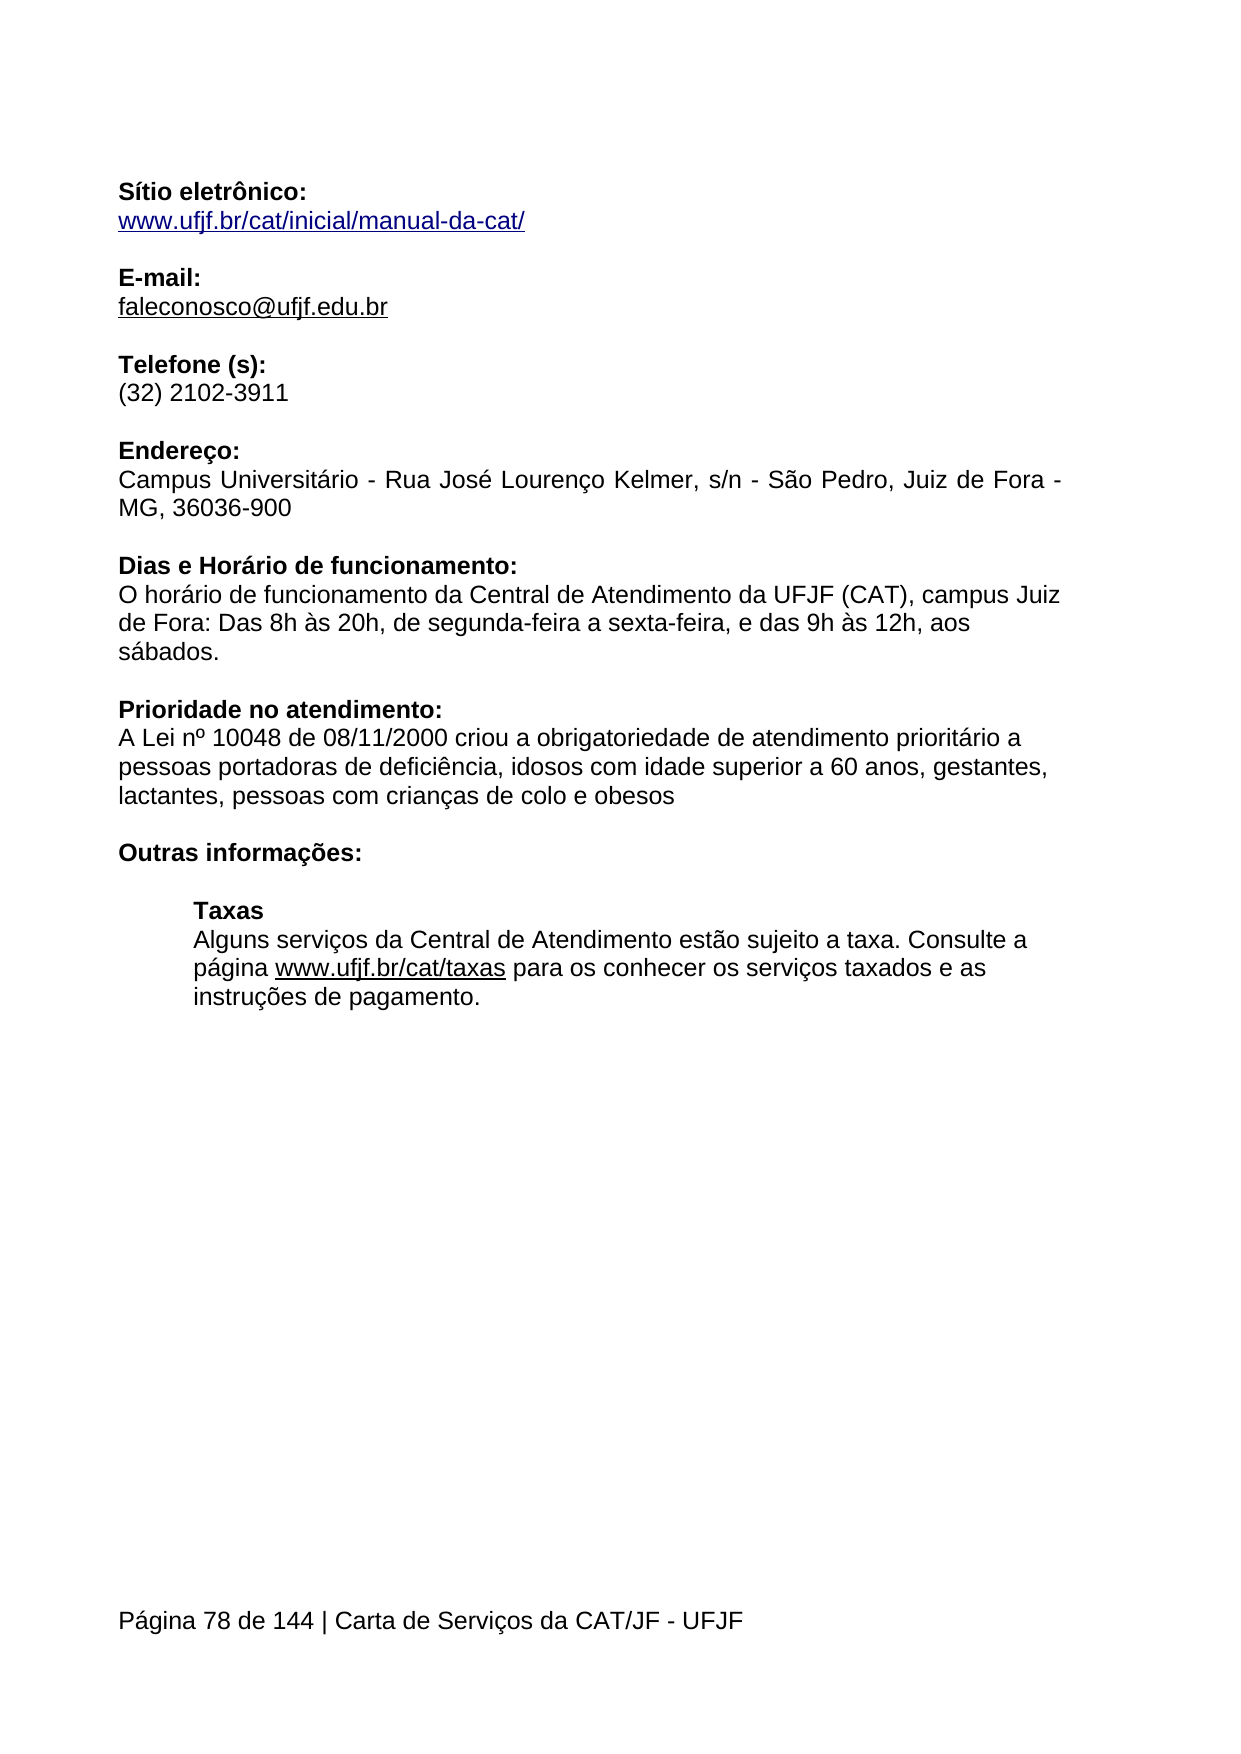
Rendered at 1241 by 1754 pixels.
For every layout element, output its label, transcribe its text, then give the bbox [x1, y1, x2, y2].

text Endereço: [118, 436, 1063, 465]
text Prioridade no atendimento: [118, 695, 1063, 723]
text Outras informações: [118, 838, 1063, 867]
text Taxas [193, 896, 1063, 925]
text Telefone (s): [118, 350, 1063, 378]
text Dias e Horário de funcionamento: O horário de funcionamento da Central de Atendimento da UFJF (CAT), campus Juiz de Fora: Das 8h às 20h, de segunda-feira a sexta-feira, e das 9h às 12h, aos sábados. [118, 551, 1063, 666]
text E-mail: [118, 263, 1063, 292]
text Sítio eletrônico: www.ufjf.br/cat/inicial/manual-da-cat/ [118, 177, 1063, 235]
text A Lei nº 10048 de 08/11/2000 criou a obrigatoriedade de atendimento prioritário a pessoas portadoras de deficiência, idosos com idade superior a 60 anos, gestantes, lactantes, pessoas com crianças de colo e obesos [118, 723, 1063, 810]
text Campus Universitário - Rua José Lourenço Kelmer, s/n - São Pedro, Juiz de Fora - MG, 36036-900 [118, 465, 1063, 522]
text (32) 2102-3911 [118, 378, 1063, 407]
text Alguns serviços da Central de Atendimento estão sujeito a taxa. Consulte a página www.ufjf.br/cat/taxas para os conhecer os serviços taxados e as instruções de pagamento. [193, 925, 1063, 1011]
text faleconosco@ufjf.edu.br [118, 292, 1063, 321]
